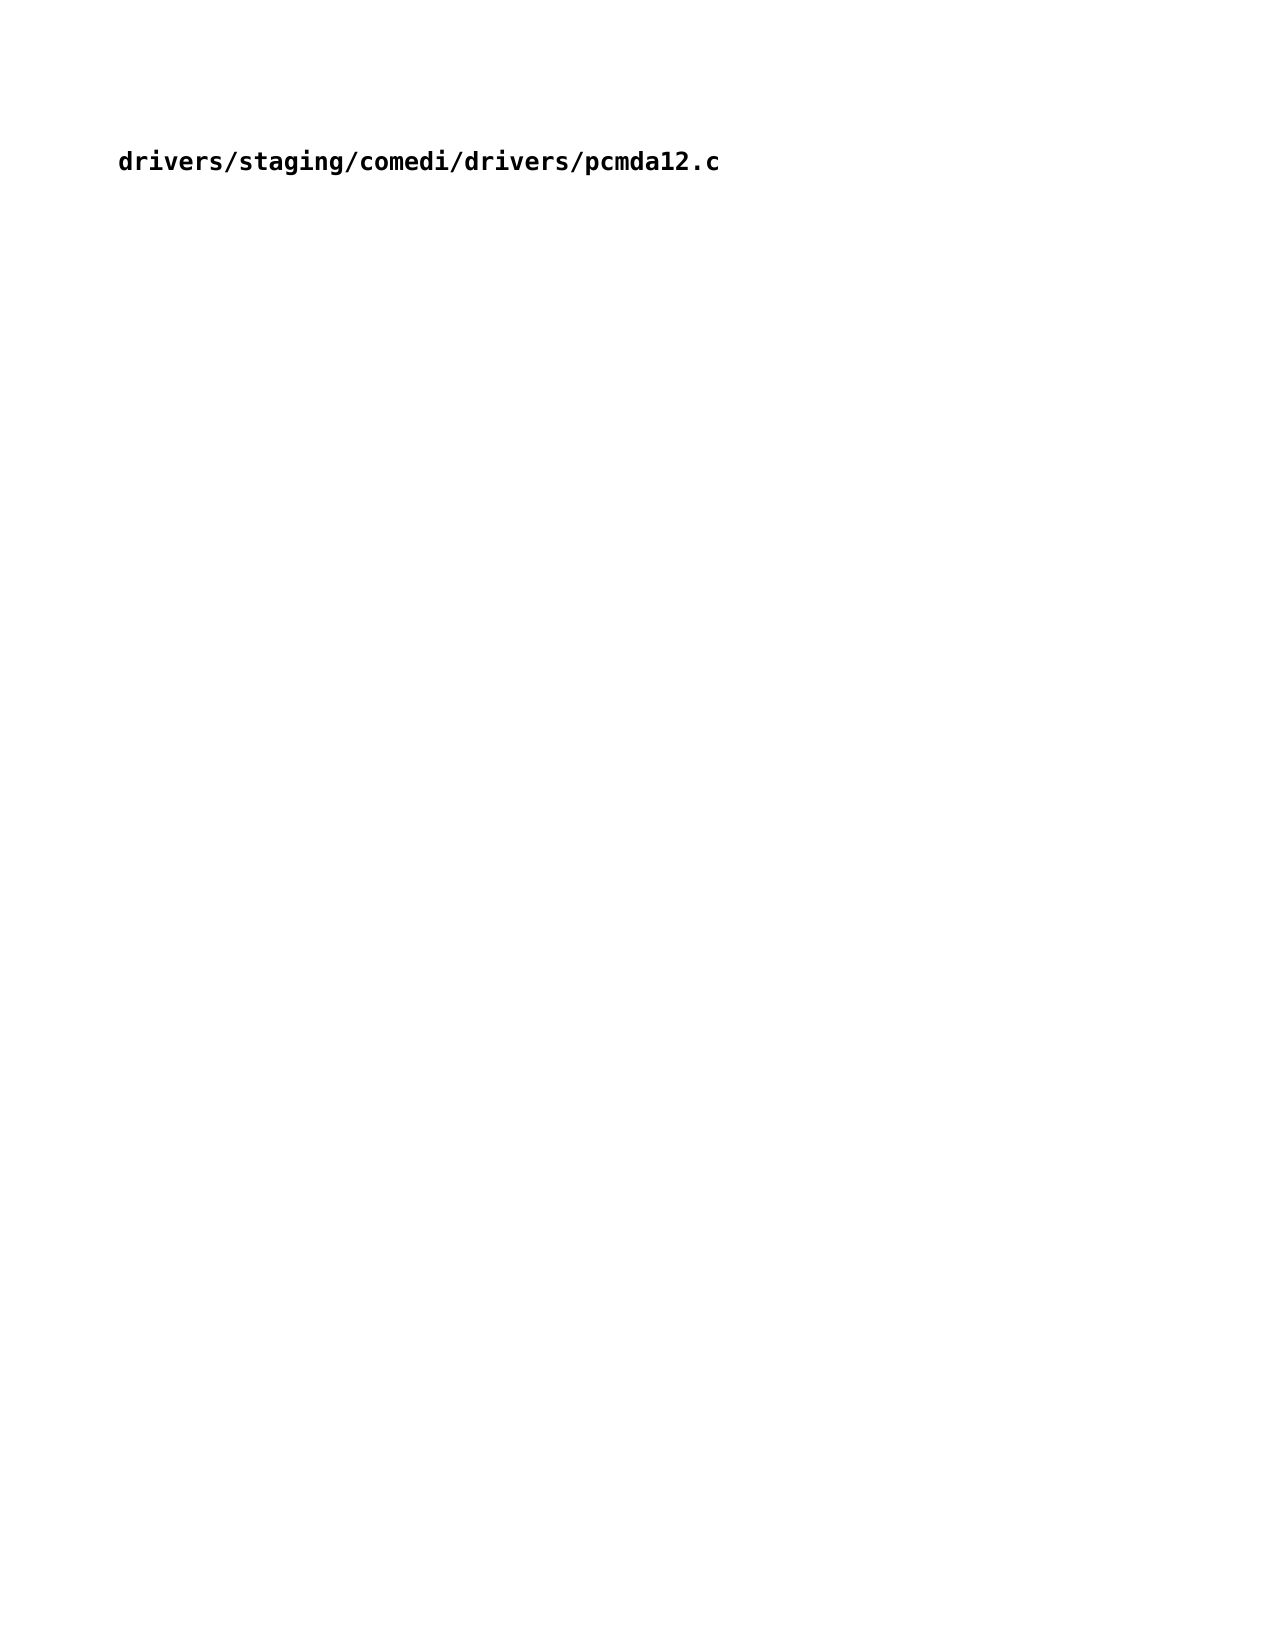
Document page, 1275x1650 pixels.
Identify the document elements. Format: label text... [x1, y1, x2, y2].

text drivers/staging/comedi/drivers/pcmda12.c [118, 147, 1157, 176]
